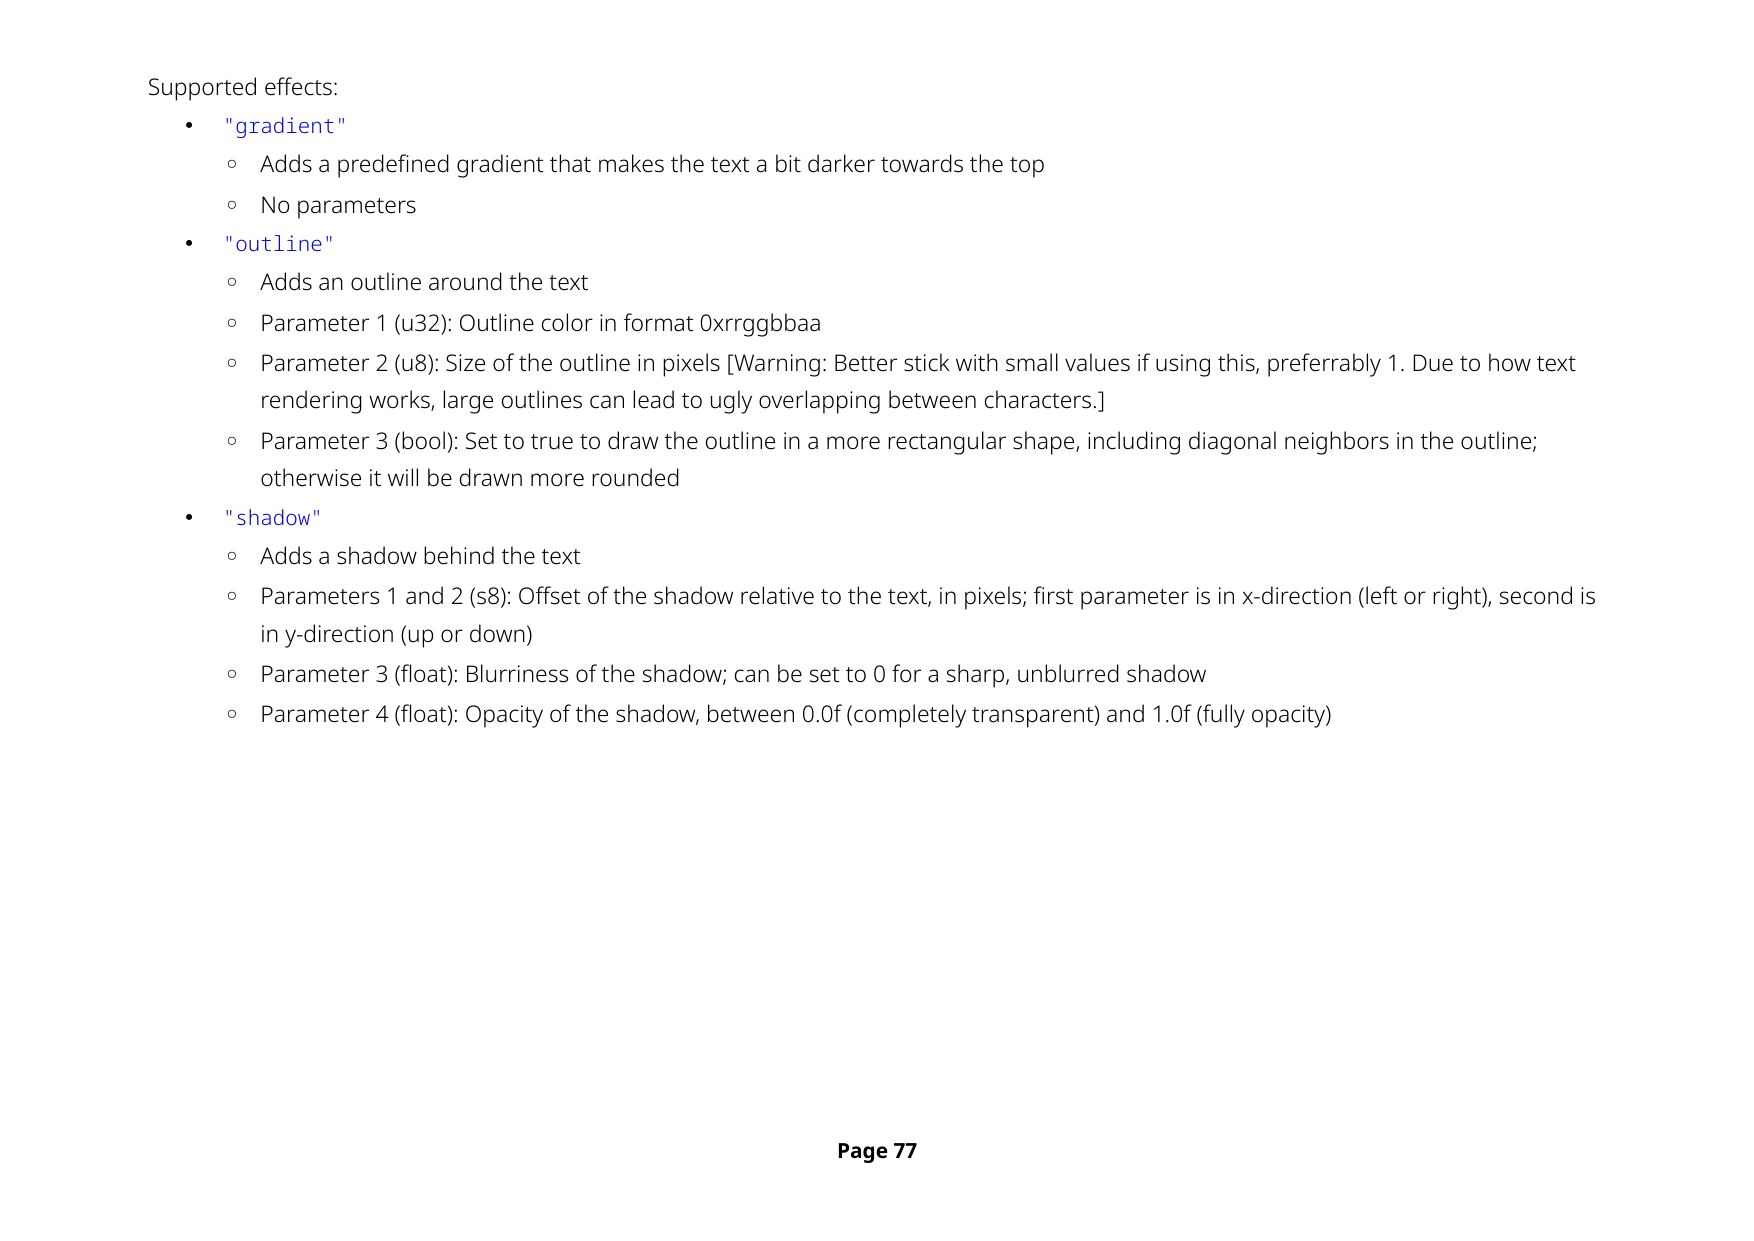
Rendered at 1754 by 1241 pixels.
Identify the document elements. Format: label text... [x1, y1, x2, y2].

list No parameters [223, 189, 1606, 220]
list Parameter 1 (u32): Outline color in format 0xrrggbbaa [223, 306, 1606, 338]
list Adds a shadow behind the text [223, 540, 1606, 571]
list Adds a predefined gradient that makes the text a bit darker towards the top [223, 148, 1606, 179]
list Adds an outline around the text [223, 266, 1606, 297]
list Parameter 3 (bool): Set to true to draw the outline in a more rectangular shape, including diagonal neighbors in the outline; otherwise it will be drawn more rounded [223, 425, 1606, 493]
list "gradient" [185, 111, 1606, 140]
list Parameter 3 (float): Blurriness of the shadow; can be set to 0 for a sharp, unblurred shadow [223, 658, 1606, 689]
list "shadow" [185, 503, 1606, 531]
list "outline" [185, 229, 1606, 257]
list Parameter 2 (u8): Size of the outline in pixels [Warning: Better stick with small values if using this, preferrably 1. Due to how text rendering works, large outlines can lead to ugly overlapping between characters.] [223, 347, 1606, 416]
text Supported effects: [148, 71, 1606, 102]
list Parameters 1 and 2 (s8): Offset of the shadow relative to the text, in pixels; first parameter is in x-direction (left or right), second is in y-direction (up or down) [223, 580, 1606, 649]
list Parameter 4 (float): Opacity of the shadow, between 0.0f (completely transparent) and 1.0f (fully opacity) [223, 698, 1606, 730]
